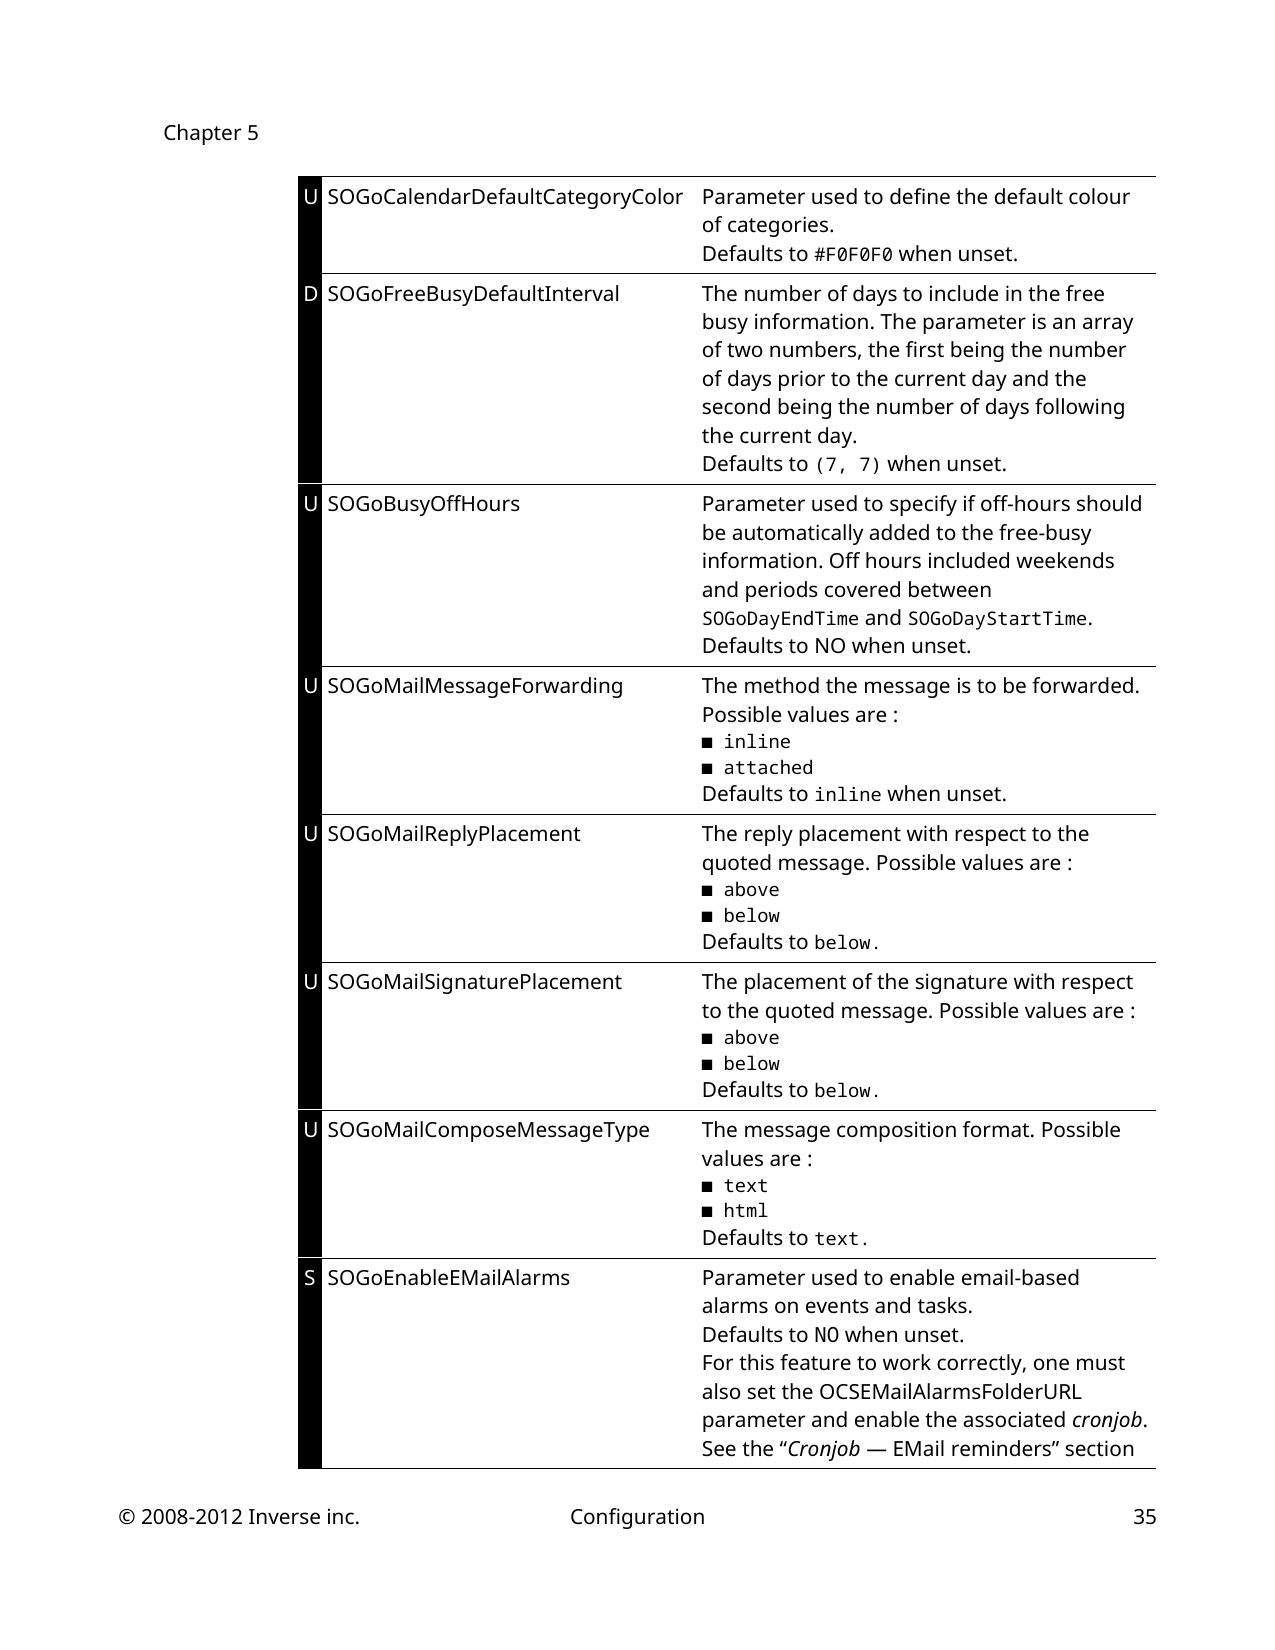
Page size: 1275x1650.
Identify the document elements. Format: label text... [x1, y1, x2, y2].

table_cell U [298, 177, 322, 273]
table_cell The reply placement with respect to the quoted message. Possible values are : above below Defaults to below. [696, 815, 1156, 962]
table_cell U [298, 485, 322, 666]
table_cell Parameter used to enable email-based alarms on events and tasks. Defaults to NO when unset. For this feature to work correctly, one must also set the OCSEMailAlarmsFolderURL parameter and enable the associated cronjob. See the “Cronjob — EMail reminders” section [696, 1259, 1156, 1468]
table_cell SOGoFreeBusyDefaultInterval [322, 274, 696, 483]
table_cell D [298, 274, 322, 483]
table_cell SOGoMailSignaturePlacement [322, 963, 696, 1109]
table_cell Parameter used to define the default colour of categories. Defaults to #F0F0F0 when unset. [696, 177, 1156, 273]
table_cell SOGoMailMessageForwarding [322, 667, 696, 814]
table_cell S [298, 1259, 322, 1468]
table_cell U [298, 963, 322, 1109]
table_cell U [298, 667, 322, 814]
table_cell SOGoEnableEMailAlarms [322, 1259, 696, 1468]
table_cell The message composition format. Possible values are : text html Defaults to text. [696, 1111, 1156, 1257]
table_cell The number of days to include in the free busy information. The parameter is an array of two numbers, the first being the number of days prior to the current day and the second being the number of days following the current day. Defaults to (7, 7) when unset. [696, 274, 1156, 483]
table_cell The placement of the signature with respect to the quoted message. Possible values are : above below Defaults to below. [696, 963, 1156, 1109]
table_cell SOGoBusyOffHours [322, 485, 696, 666]
table_cell SOGoMailReplyPlacement [322, 815, 696, 962]
table_cell SOGoCalendarDefaultCategoryColor [322, 177, 696, 273]
table_cell SOGoMailComposeMessageType [322, 1111, 696, 1257]
table_cell U [298, 815, 322, 962]
table_cell Parameter used to specify if off-hours should be automatically added to the free-busy information. Off hours included weekends and periods covered between SOGoDayEndTime and SOGoDayStartTime. Defaults to NO when unset. [696, 485, 1156, 666]
table_cell The method the message is to be forwarded. Possible values are : inline attached Defaults to inline when unset. [696, 667, 1156, 814]
table_cell U [298, 1111, 322, 1257]
